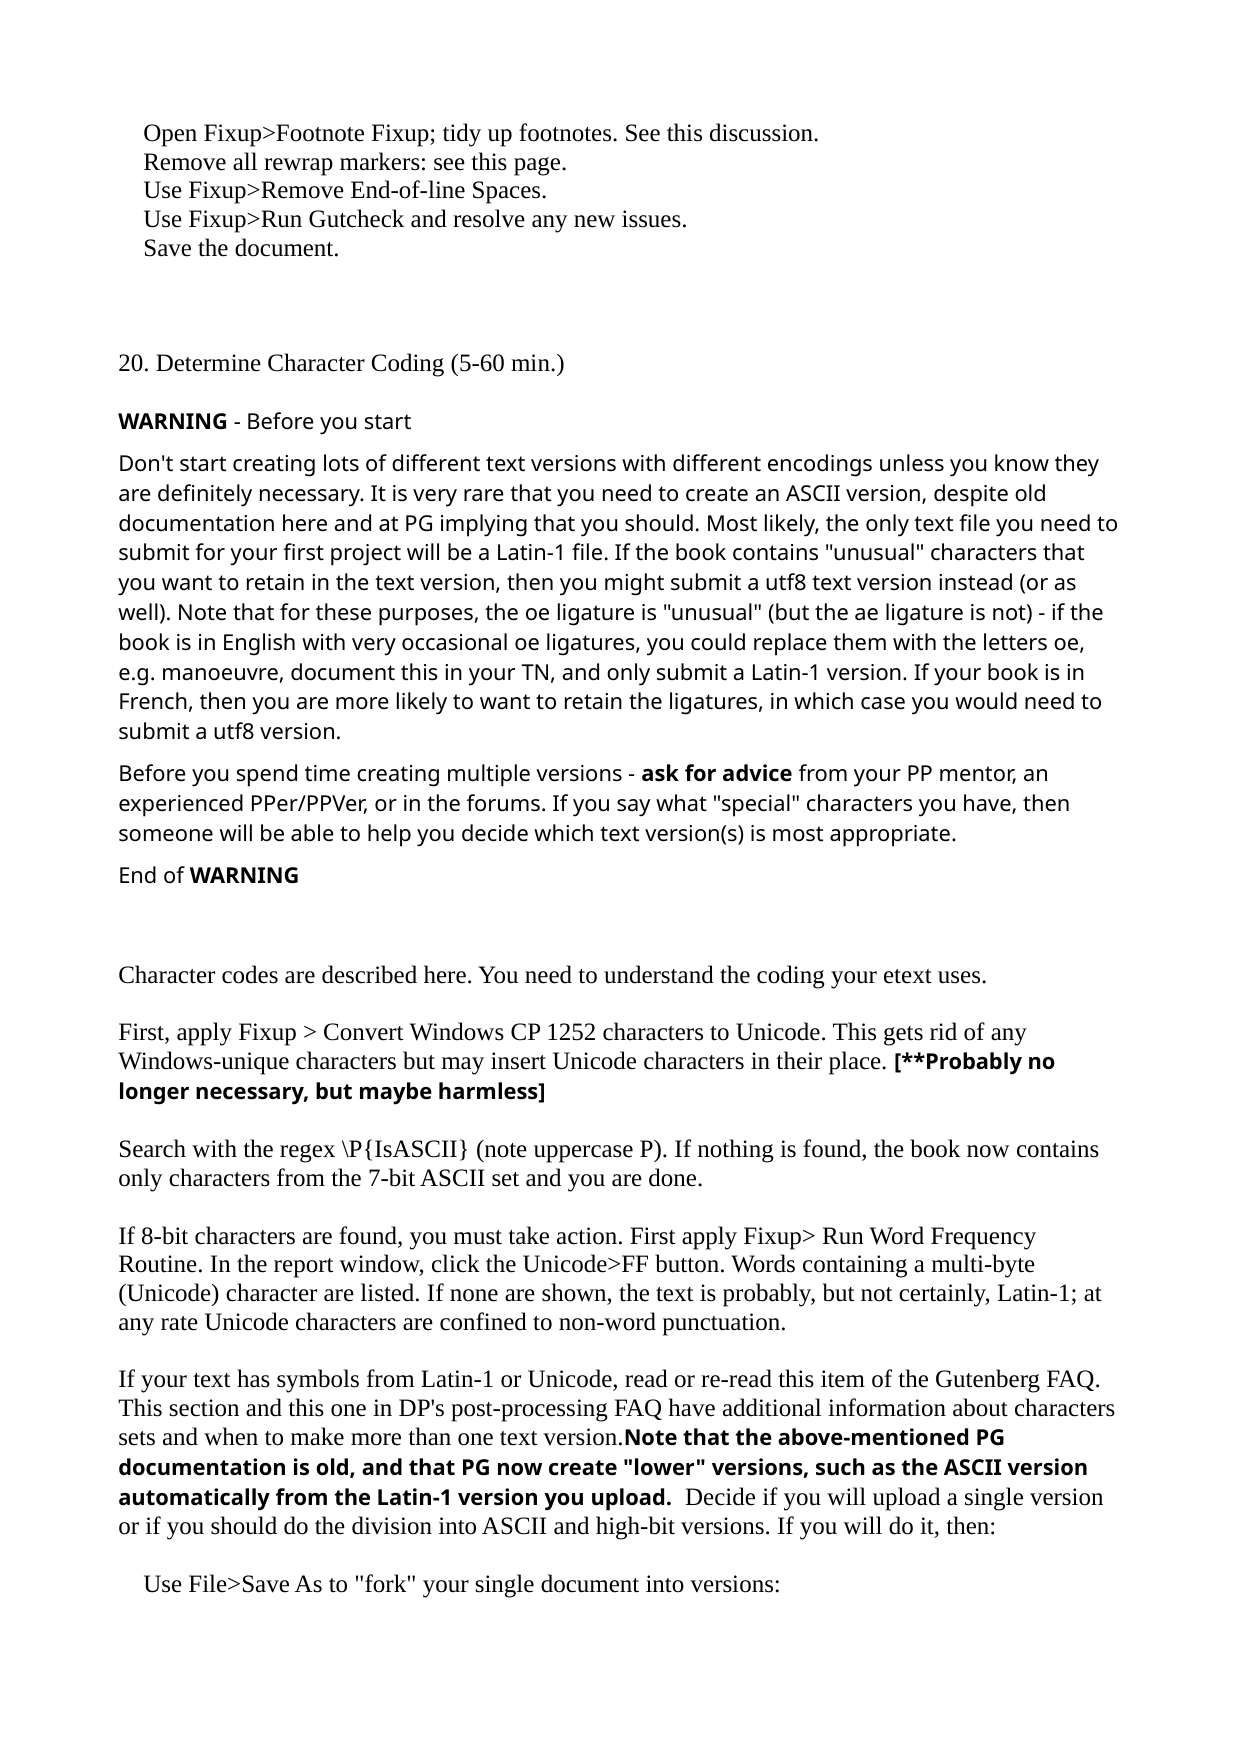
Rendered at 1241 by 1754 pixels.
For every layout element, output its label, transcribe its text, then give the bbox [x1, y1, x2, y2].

text Before you spend time creating multiple versions - ask for advice from your PP mentor, an experienced PPer/PPVer, or in the forums. If you say what "special" characters you have, then someone will be able to help you decide which text version(s) is most appropriate. [118, 758, 1122, 848]
text Don't start creating lots of different text versions with different encodings unless you know they are definitely necessary. It is very rare that you need to create an ASCII version, despite old documentation here and at PG implying that you should. Most likely, the only text file you need to submit for your first project will be a Latin-1 file. If the book contains "unusual" characters that you want to retain in the text version, then you might submit a utf8 text version instead (or as well). Note that for these purposes, the oe ligature is "unusual" (but the ae ligature is not) - if the book is in English with very occasional oe ligatures, you could replace them with the letters oe, e.g. manoeuvre, document this in your TN, and only submit a Latin-1 version. If your book is in French, then you are more likely to want to retain the ligatures, in which case you would need to submit a utf8 version. [118, 448, 1122, 746]
text First, apply Fixup > Convert Windows CP 1252 characters to Unicode. This gets rid of any Windows-unique characters but may insert Unicode characters in their place. [**Probably no longer necessary, but maybe harmless] [118, 1017, 1122, 1106]
text Remove all rewrap markers: see this page. [118, 147, 1122, 176]
text 20. Determine Character Coding (5-60 min.) [118, 348, 1122, 377]
text Search with the regex \P{IsASCII} (note uppercase P). If nothing is found, the book now contains only characters from the 7-bit ASCII set and you are done. [118, 1134, 1122, 1192]
text End of WARNING [118, 860, 1122, 890]
text Use File>Save As to "fork" your single document into versions: [118, 1569, 1122, 1598]
text Use Fixup>Run Gutcheck and resolve any new issues. [118, 204, 1122, 233]
text If your text has symbols from Latin-1 or Unicode, read or re-read this item of the Gutenberg FAQ. This section and this one in DP's post-processing FAQ have additional information about characters sets and when to make more than one text version.Note that the above-mentioned PG documentation is old, and that PG now create "lower" versions, such as the ASCII version automatically from the Latin-1 version you upload. Decide if you will upload a single version or if you should do the division into ASCII and high-bit versions. If you will do it, then: [118, 1364, 1122, 1540]
text If 8-bit characters are found, you must take action. First apply Fixup> Run Word Frequency Routine. In the report window, click the Unicode>FF button. Words containing a multi-byte (Unicode) character are listed. If none are shown, the text is probably, but not certainly, Latin-1; at any rate Unicode characters are confined to non-word punctuation. [118, 1221, 1122, 1336]
text Character codes are described here. You need to understand the coding your etext uses. [118, 960, 1122, 989]
text Save the document. [118, 233, 1122, 262]
text WARNING - Before you start [118, 406, 1122, 435]
text Open Fixup>Footnote Fixup; tidy up footnotes. See this discussion. [118, 118, 1122, 147]
text Use Fixup>Remove End-of-line Spaces. [118, 176, 1122, 204]
